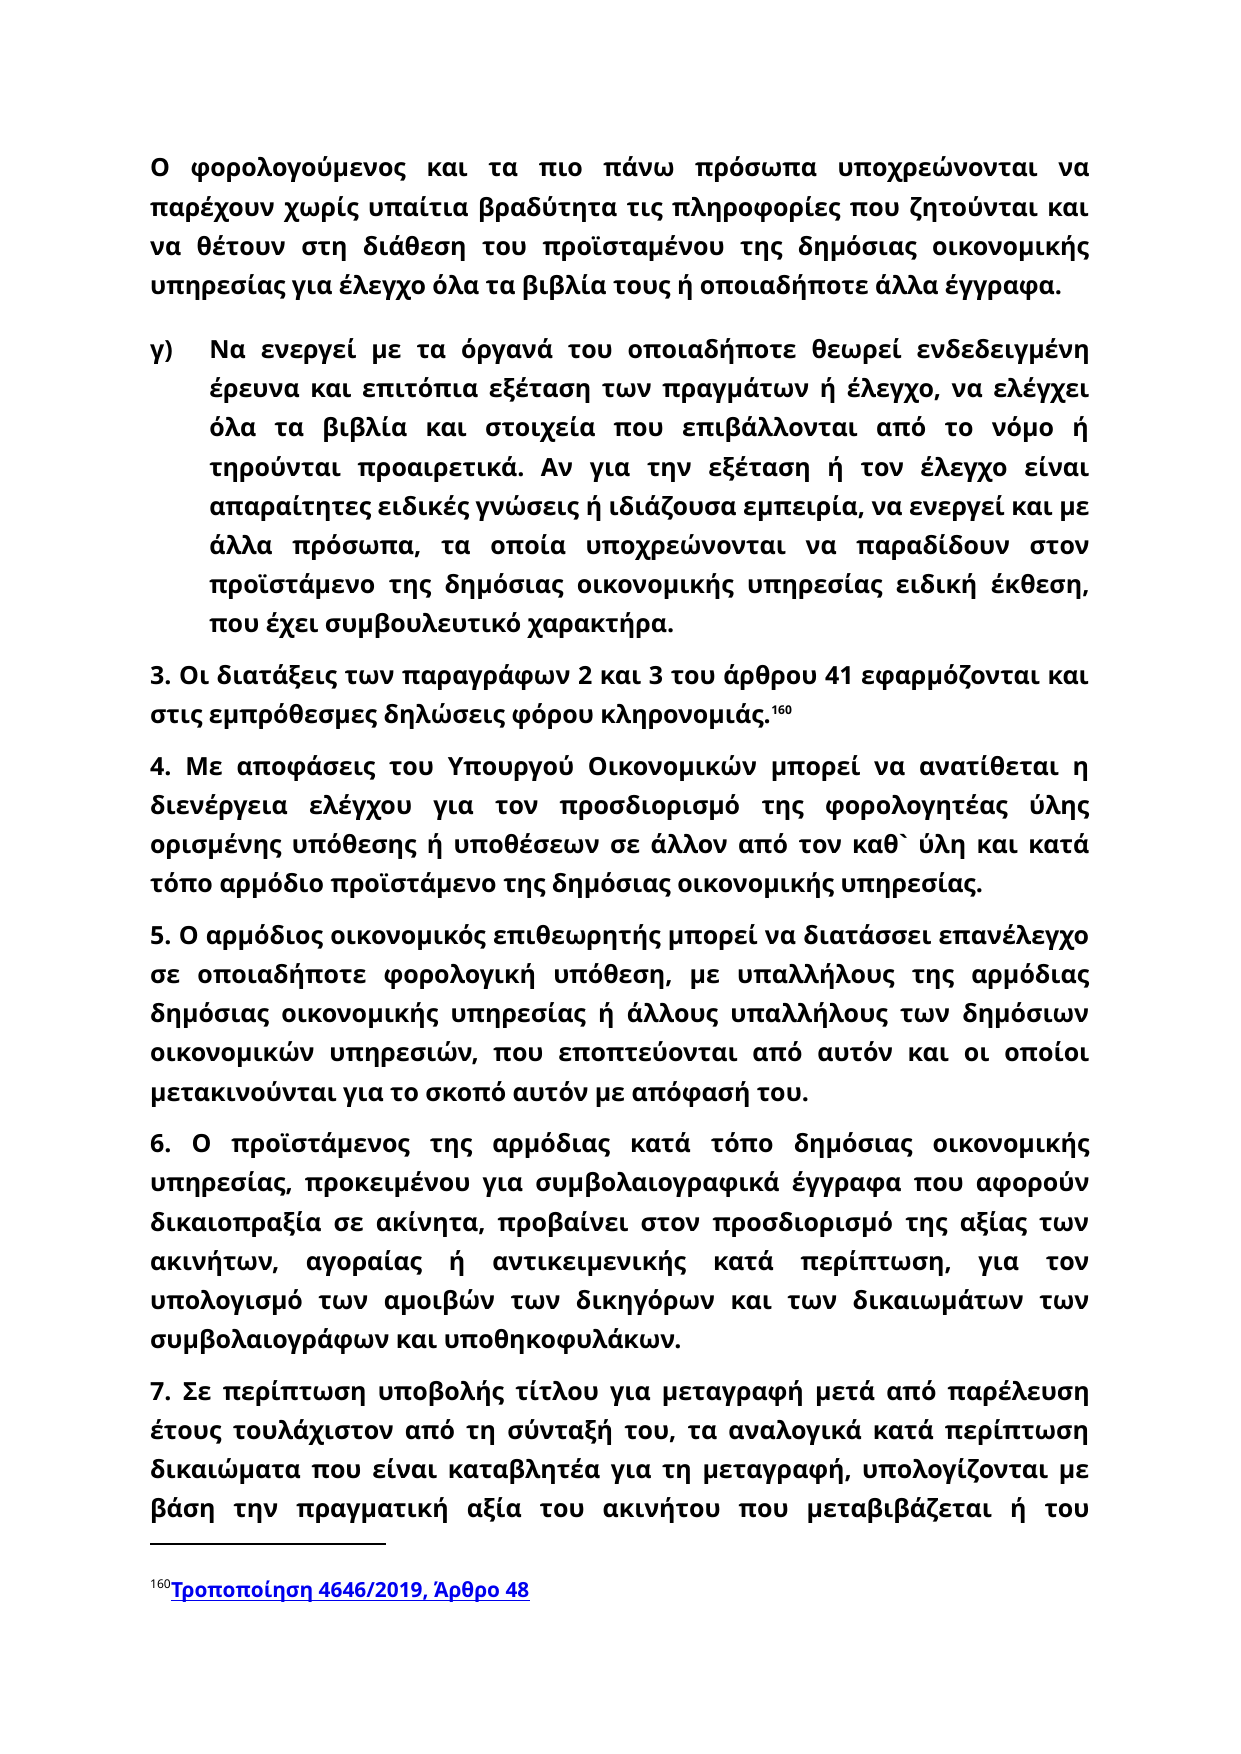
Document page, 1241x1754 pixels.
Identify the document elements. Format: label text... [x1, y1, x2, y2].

text 5. Ο αρμόδιος οικονομικός επιθεωρητής μπορεί να διατάσσει επανέλεγχο σε οποιαδήποτε φορολογική υπόθεση, με υπαλλήλους της αρμόδιας δημόσιας οικονομικής υπηρεσίας ή άλλους υπαλλήλους των δημόσιων οικονομικών υπηρεσιών, που εποπτεύονται από αυτόν και οι οποίοι μετακινούνται για το σκοπό αυτόν με απόφασή του. [150, 917, 1090, 1108]
text 7. Σε περίπτωση υποβολής τίτλου για μεταγραφή μετά από παρέλευση έτους τουλάχιστον από τη σύνταξή του, τα αναλογικά κατά περίπτωση δικαιώματα που είναι καταβλητέα για τη μεταγραφή, υπολογίζονται με βάση την πραγματική αξία του ακινήτου που μεταβιβάζεται ή του [150, 1373, 1090, 1525]
list γ) Να ενεργεί με τα όργανά του οποιαδήποτε θεωρεί ενδεδειγμένη έρευνα και επιτόπια εξέταση των πραγμάτων ή έλεγχο, να ελέγχει όλα τα βιβλία και στοιχεία που επιβάλλονται από το νόμο ή τηρούνται προαιρετικά. Αν για την εξέταση ή τον έλεγχο είναι απαραίτητες ειδικές γνώσεις ή ιδιάζουσα εμπειρία, να ενεργεί και με άλλα πρόσωπα, τα οποία υποχρεώνονται να παραδίδουν στον προϊστάμενο της δημόσιας οικονομικής υπηρεσίας ειδική έκθεση, που έχει συμβουλευτικό χαρακτήρα. [150, 332, 1090, 640]
text 4. Με αποφάσεις του Υπουργού Οικονομικών μπορεί να ανατίθεται η διενέργεια ελέγχου για τον προσδιορισμό της φορολογητέας ύλης ορισμένης υπόθεσης ή υποθέσεων σε άλλον από τον καθ` ύλη και κατά τόπο αρμόδιο προϊστάμενο της δημόσιας οικονομικής υπηρεσίας. [150, 748, 1090, 900]
text 6. Ο προϊστάμενος της αρμόδιας κατά τόπο δημόσιας οικονομικής υπηρεσίας, προκειμένου για συμβολαιογραφικά έγγραφα που αφορούν δικαιοπραξία σε ακίνητα, προβαίνει στον προσδιορισμό της αξίας των ακινήτων, αγοραίας ή αντικειμενικής κατά περίπτωση, για τον υπολογισμό των αμοιβών των δικηγόρων και των δικαιωμάτων των συμβολαιογράφων και υποθηκοφυλάκων. [150, 1126, 1090, 1356]
text Ο φορολογούμενος και τα πιο πάνω πρόσωπα υποχρεώνονται να παρέχουν χωρίς υπαίτια βραδύτητα τις πληροφορίες που ζητούνται και να θέτουν στη διάθεση του προϊσταμένου της δημόσιας οικονομικής υπηρεσίας για έλεγχο όλα τα βιβλία τους ή οποιαδήποτε άλλα έγγραφα. [150, 150, 1090, 302]
text 3. Οι διατάξεις των παραγράφων 2 και 3 του άρθρου 41 εφαρμόζονται και στις εμπρόθεσμες δηλώσεις φόρου κληρονομιάς. [150, 657, 1090, 731]
text Τροποποίηση 4646/2019, Άρθρο 48 [150, 1576, 1090, 1604]
